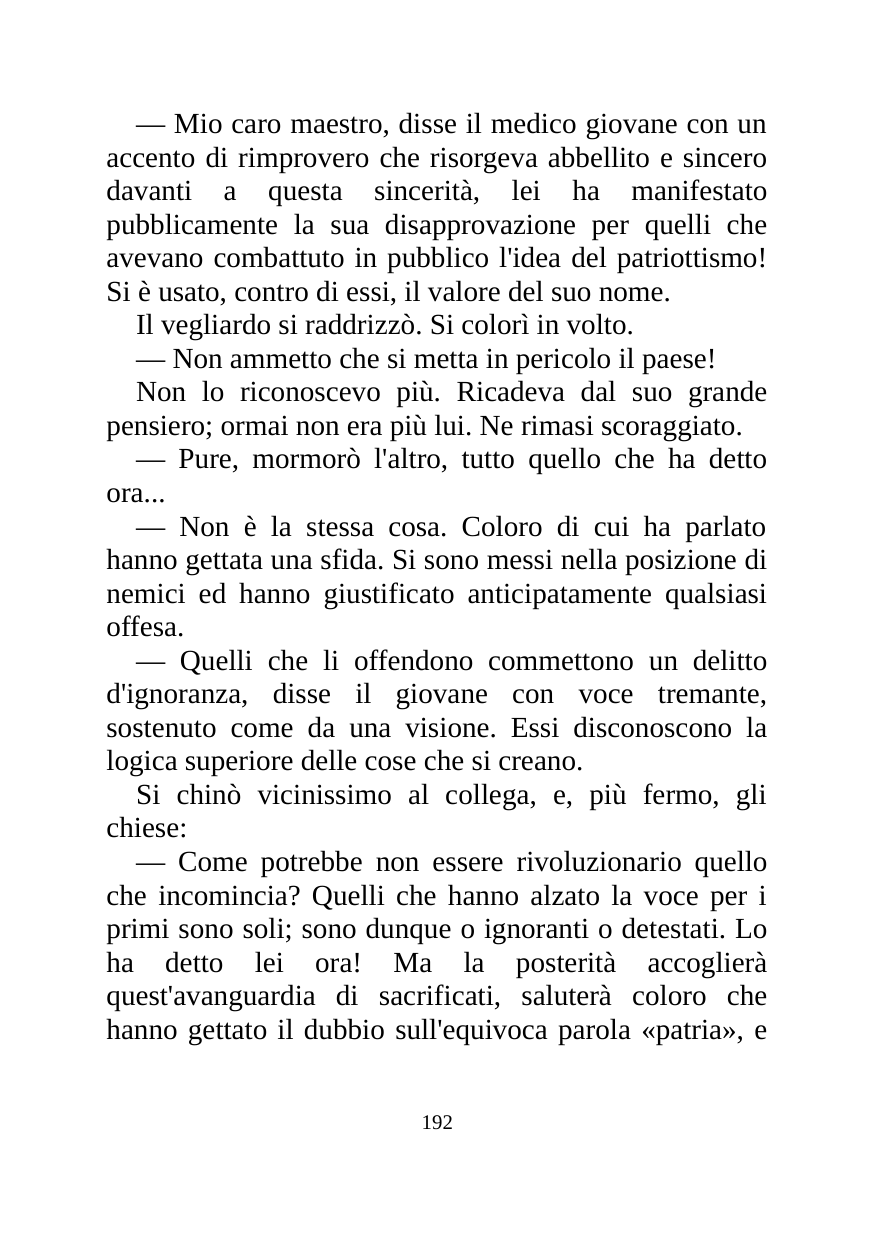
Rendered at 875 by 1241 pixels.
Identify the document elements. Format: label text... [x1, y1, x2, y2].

text — Come potrebbe non essere rivoluzionario quello che incomincia? Quelli che hanno alzato la voce per i primi sono soli; sono dunque o ignoranti o detestati. Lo ha detto lei ora! Ma la posterità accoglierà quest'avanguardia di sacrificati, saluterà coloro che hanno gettato il dubbio sull'equivoca parola «patria», e [106, 844, 768, 1045]
text Il vegliardo si raddrizzò. Si colorì in volto. [106, 307, 768, 341]
text — Pure, mormorò l'altro, tutto quello che ha detto ora... [106, 442, 768, 509]
text — Non è la stessa cosa. Coloro di cui ha parlato hanno gettata una sfida. Si sono messi nella posizione di nemici ed hanno giustificato anticipatamente qualsiasi offesa. [106, 509, 768, 643]
text — Mio caro maestro, disse il medico giovane con un accento di rimprovero che risorgeva abbellito e sincero davanti a questa sincerità, lei ha manifestato pubblicamente la sua disapprovazione per quelli che avevano combattuto in pubblico l'idea del patriottismo! Si è usato, contro di essi, il valore del suo nome. [106, 106, 768, 307]
text — Quelli che li offendono commettono un delitto d'ignoranza, disse il giovane con voce tremante, sostenuto come da una visione. Essi disconoscono la logica superiore delle cose che si creano. [106, 643, 768, 777]
text Non lo riconoscevo più. Ricadeva dal suo grande pensiero; ormai non era più lui. Ne rimasi scoraggiato. [106, 374, 768, 442]
text — Non ammetto che si metta in pericolo il paese! [106, 341, 768, 374]
text Si chinò vicinissimo al collega, e, più fermo, gli chiese: [106, 777, 768, 844]
